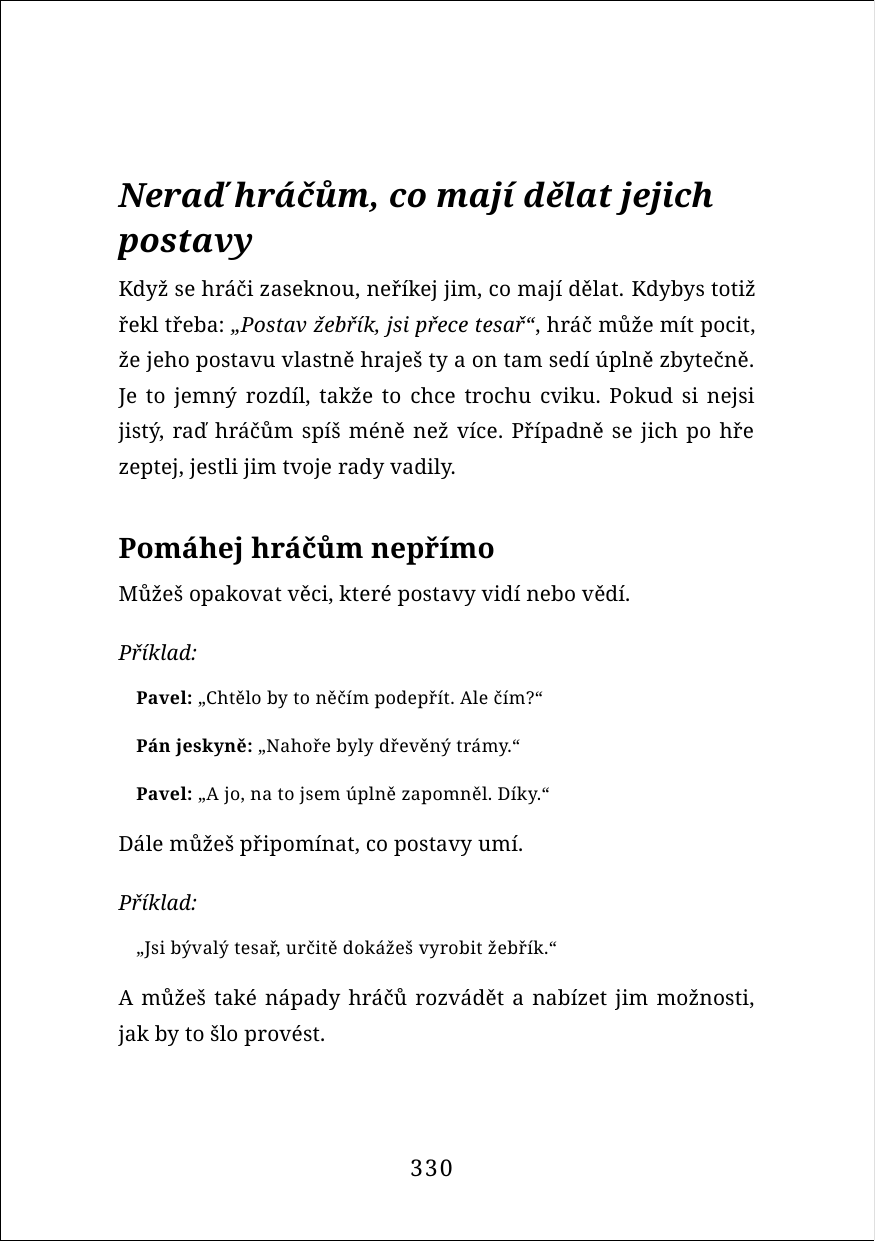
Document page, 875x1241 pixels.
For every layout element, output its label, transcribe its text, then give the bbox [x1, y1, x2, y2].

text „Jsi bývalý tesař, určitě dokážeš vyrobit žebřík.“ [136, 936, 756, 960]
text Příklad: [118, 888, 756, 917]
text Pán jeskyně: „Nahoře byly dřevěný trámy.“ [136, 733, 756, 757]
text Když se hráči zaseknou, neříkej jim, co mají dělat. Kdybys totiž řekl třeba: „Postav žebřík, jsi přece tesař“, hráč může mít pocit, že jeho postavu vlastně hraješ ty a on tam sedí úplně zbytečně. Je to jemný rozdíl, takže to chce trochu cviku. Pokud si nejsi jistý, raď hráčům spíš méně než více. Případně se jich po hře zeptej, jestli jim tvoje rady vadily. [118, 274, 756, 480]
text Dále můžeš připomínat, co postavy umí. [118, 829, 756, 858]
text Pavel: „A jo, na to jsem úplně zapomněl. Díky.“ [136, 781, 756, 805]
text Pavel: „Chtělo by to něčím podepřít. Ale čím?“ [136, 685, 756, 709]
subtitle Pomáhej hráčům nepřímo [118, 529, 756, 567]
subtitle Neraď hráčům, co mají dělat jejich postavy [118, 172, 756, 263]
text Příklad: [118, 638, 756, 667]
text A můžeš také nápady hráčů rozvádět a nabízet jim možnosti, jak by to šlo provést. [118, 983, 756, 1047]
text Můžeš opakovat věci, které postavy vidí nebo vědí. [118, 579, 756, 607]
